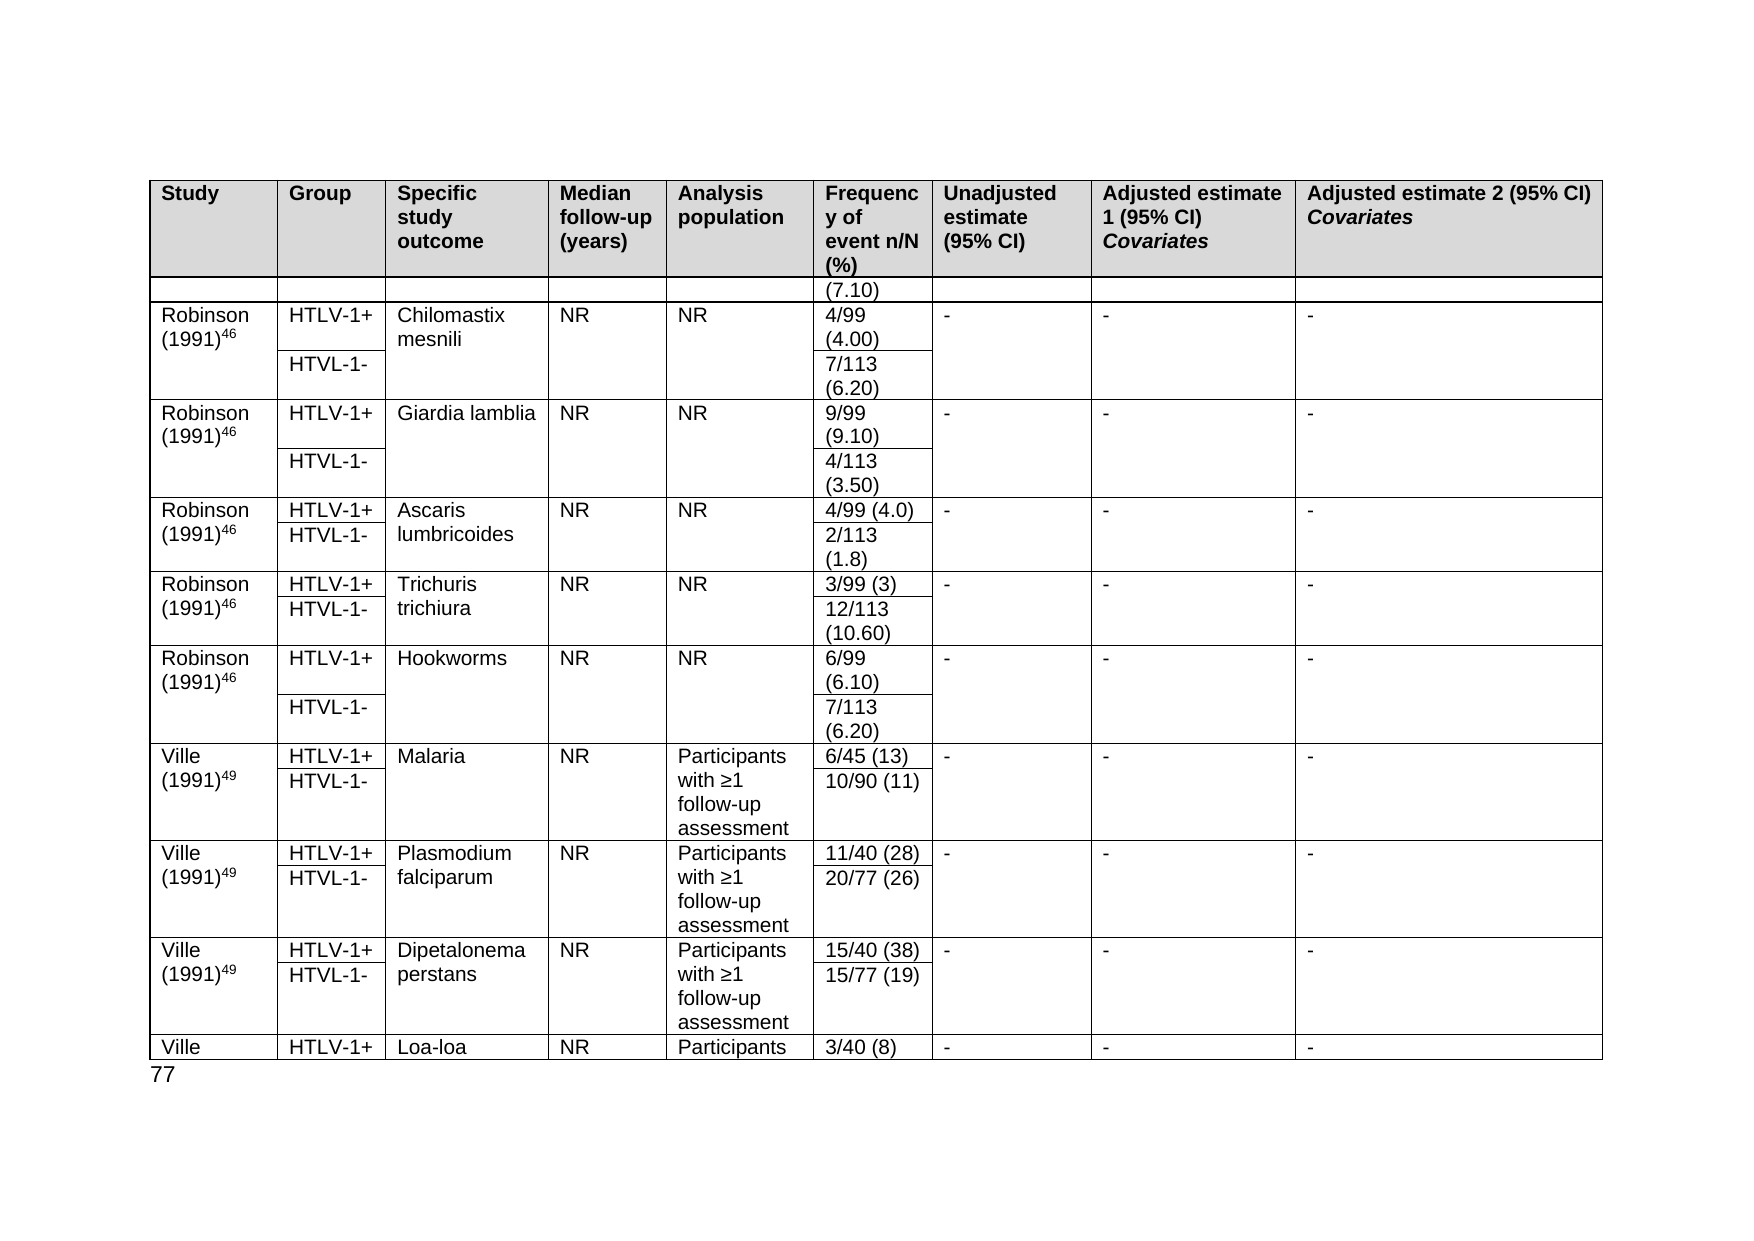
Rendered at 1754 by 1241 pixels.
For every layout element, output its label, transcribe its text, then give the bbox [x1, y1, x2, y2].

table_cell 15/77 (19) [814, 963, 932, 1034]
table_cell NR [549, 841, 666, 937]
table_header Adjusted estimate 1 (95% CI) Covariates [1092, 181, 1295, 276]
table_cell 15/40 (38) [814, 938, 932, 962]
table_cell 11/40 (28) [814, 841, 932, 865]
table_cell 10/90 (11) [814, 769, 932, 840]
table_cell (7.10) [814, 278, 932, 301]
table_cell HTVL-1- [278, 449, 385, 497]
table_cell HTLV-1+ [278, 646, 385, 694]
table_cell 9/99 (9.10) [814, 400, 932, 448]
table_cell - [933, 400, 1091, 497]
table_header Unadjusted estimate (95% CI) [933, 181, 1091, 276]
table_cell Dipetalonema perstans [386, 938, 548, 1034]
table_cell 3/40 (8) [814, 1035, 932, 1059]
table_cell - [933, 938, 1091, 1034]
table_cell 4/99 (4.00) [814, 303, 932, 350]
table_cell 2/113 (1.8) [814, 523, 932, 571]
table_cell NR [549, 646, 666, 743]
table_cell - [1296, 572, 1602, 645]
table_cell - [1092, 1035, 1295, 1059]
table_cell - [1296, 400, 1602, 497]
table_cell NR [549, 938, 666, 1034]
table_cell Robinson (1991)46 [151, 572, 277, 645]
table_cell Ville (1991)49 [151, 938, 277, 1034]
table_cell Plasmodium falciparum [386, 841, 548, 937]
table_cell Ville (1991)49 [151, 744, 277, 840]
table_cell - [1092, 303, 1295, 399]
table_cell [151, 278, 277, 301]
table_cell [386, 278, 548, 301]
table_cell NR [667, 303, 813, 399]
table_cell HTVL-1- [278, 963, 385, 1034]
table_cell HTLV-1+ [278, 498, 385, 522]
table_cell Ville [151, 1035, 277, 1059]
table_cell NR [667, 498, 813, 571]
table_cell [549, 278, 666, 301]
table_cell Robinson (1991)46 [151, 303, 277, 399]
table_cell HTVL-1- [278, 695, 385, 743]
table_cell - [933, 1035, 1091, 1059]
table_cell 12/113 (10.60) [814, 597, 932, 645]
table_cell - [1092, 841, 1295, 937]
table_cell - [1296, 744, 1602, 840]
table_cell - [1092, 744, 1295, 840]
table_cell HTVL-1- [278, 866, 385, 937]
table_cell Participants [667, 1035, 813, 1059]
table_cell NR [667, 646, 813, 743]
table_cell 6/99 (6.10) [814, 646, 932, 694]
table_cell HTLV-1+ [278, 744, 385, 768]
table_cell [278, 278, 385, 301]
table_cell Robinson (1991)46 [151, 498, 277, 571]
table_header Group [278, 181, 385, 276]
table_cell Robinson (1991)46 [151, 646, 277, 743]
table_cell NR [667, 400, 813, 497]
table_cell NR [549, 744, 666, 840]
table_cell 7/113 (6.20) [814, 351, 932, 399]
table_cell NR [667, 572, 813, 645]
table_cell Ville (1991)49 [151, 841, 277, 937]
table_cell HTLV-1+ [278, 841, 385, 865]
table_cell HTLV-1+ [278, 572, 385, 596]
table_cell Trichuris trichiura [386, 572, 548, 645]
table_header Study [151, 181, 277, 276]
table_cell Hookworms [386, 646, 548, 743]
table_cell - [1296, 938, 1602, 1034]
table_cell - [1092, 572, 1295, 645]
table_cell HTLV-1+ [278, 303, 385, 350]
table_cell NR [549, 400, 666, 497]
table_cell NR [549, 1035, 666, 1059]
table_cell - [933, 278, 1091, 301]
table_cell - [1296, 278, 1602, 301]
table_cell HTVL-1- [278, 597, 385, 645]
table_cell Malaria [386, 744, 548, 840]
table_cell 7/113 (6.20) [814, 695, 932, 743]
table_cell 6/45 (13) [814, 744, 932, 768]
table_cell - [933, 303, 1091, 399]
table_cell [667, 278, 813, 301]
table_header Specific study outcome [386, 181, 548, 276]
table_cell - [1092, 646, 1295, 743]
table_cell - [1296, 646, 1602, 743]
table_cell 4/113 (3.50) [814, 449, 932, 497]
table_cell 20/77 (26) [814, 866, 932, 937]
table_cell NR [549, 498, 666, 571]
table_cell Participants with ≥1 follow-up assessment [667, 938, 813, 1034]
table_cell Chilomastix mesnili [386, 303, 548, 399]
table_cell - [933, 744, 1091, 840]
table_cell - [1092, 400, 1295, 497]
table_cell HTVL-1- [278, 769, 385, 840]
table_cell - [1296, 841, 1602, 937]
table_cell - [1296, 498, 1602, 571]
table_cell - [1092, 938, 1295, 1034]
table_cell Robinson (1991)46 [151, 400, 277, 497]
table_cell Participants with ≥1 follow-up assessment [667, 744, 813, 840]
table_cell Participants with ≥1 follow-up assessment [667, 841, 813, 937]
table_cell - [1296, 303, 1602, 399]
table_cell 3/99 (3) [814, 572, 932, 596]
table_cell NR [549, 303, 666, 399]
table_cell HTLV-1+ [278, 400, 385, 448]
table_header Median follow-up (years) [549, 181, 666, 276]
table_header Analysis population [667, 181, 813, 276]
table_cell Loa-loa [386, 1035, 548, 1059]
table_cell HTLV-1+ [278, 938, 385, 962]
table_cell - [933, 646, 1091, 743]
table_cell - [933, 841, 1091, 937]
table_cell - [1296, 1035, 1602, 1059]
table_cell Ascaris lumbricoides [386, 498, 548, 571]
table_cell Giardia lamblia [386, 400, 548, 497]
table_cell - [933, 498, 1091, 571]
table_header Frequency of event n/N (%) [814, 181, 932, 276]
table_header Adjusted estimate 2 (95% CI) Covariates [1296, 181, 1602, 276]
table_cell HTVL-1- [278, 523, 385, 571]
table_cell HTVL-1- [278, 351, 385, 399]
table_cell 4/99 (4.0) [814, 498, 932, 522]
table_cell HTLV-1+ [278, 1035, 385, 1059]
table_cell - [1092, 278, 1295, 301]
table_cell - [1092, 498, 1295, 571]
table_cell - [933, 572, 1091, 645]
table_cell NR [549, 572, 666, 645]
